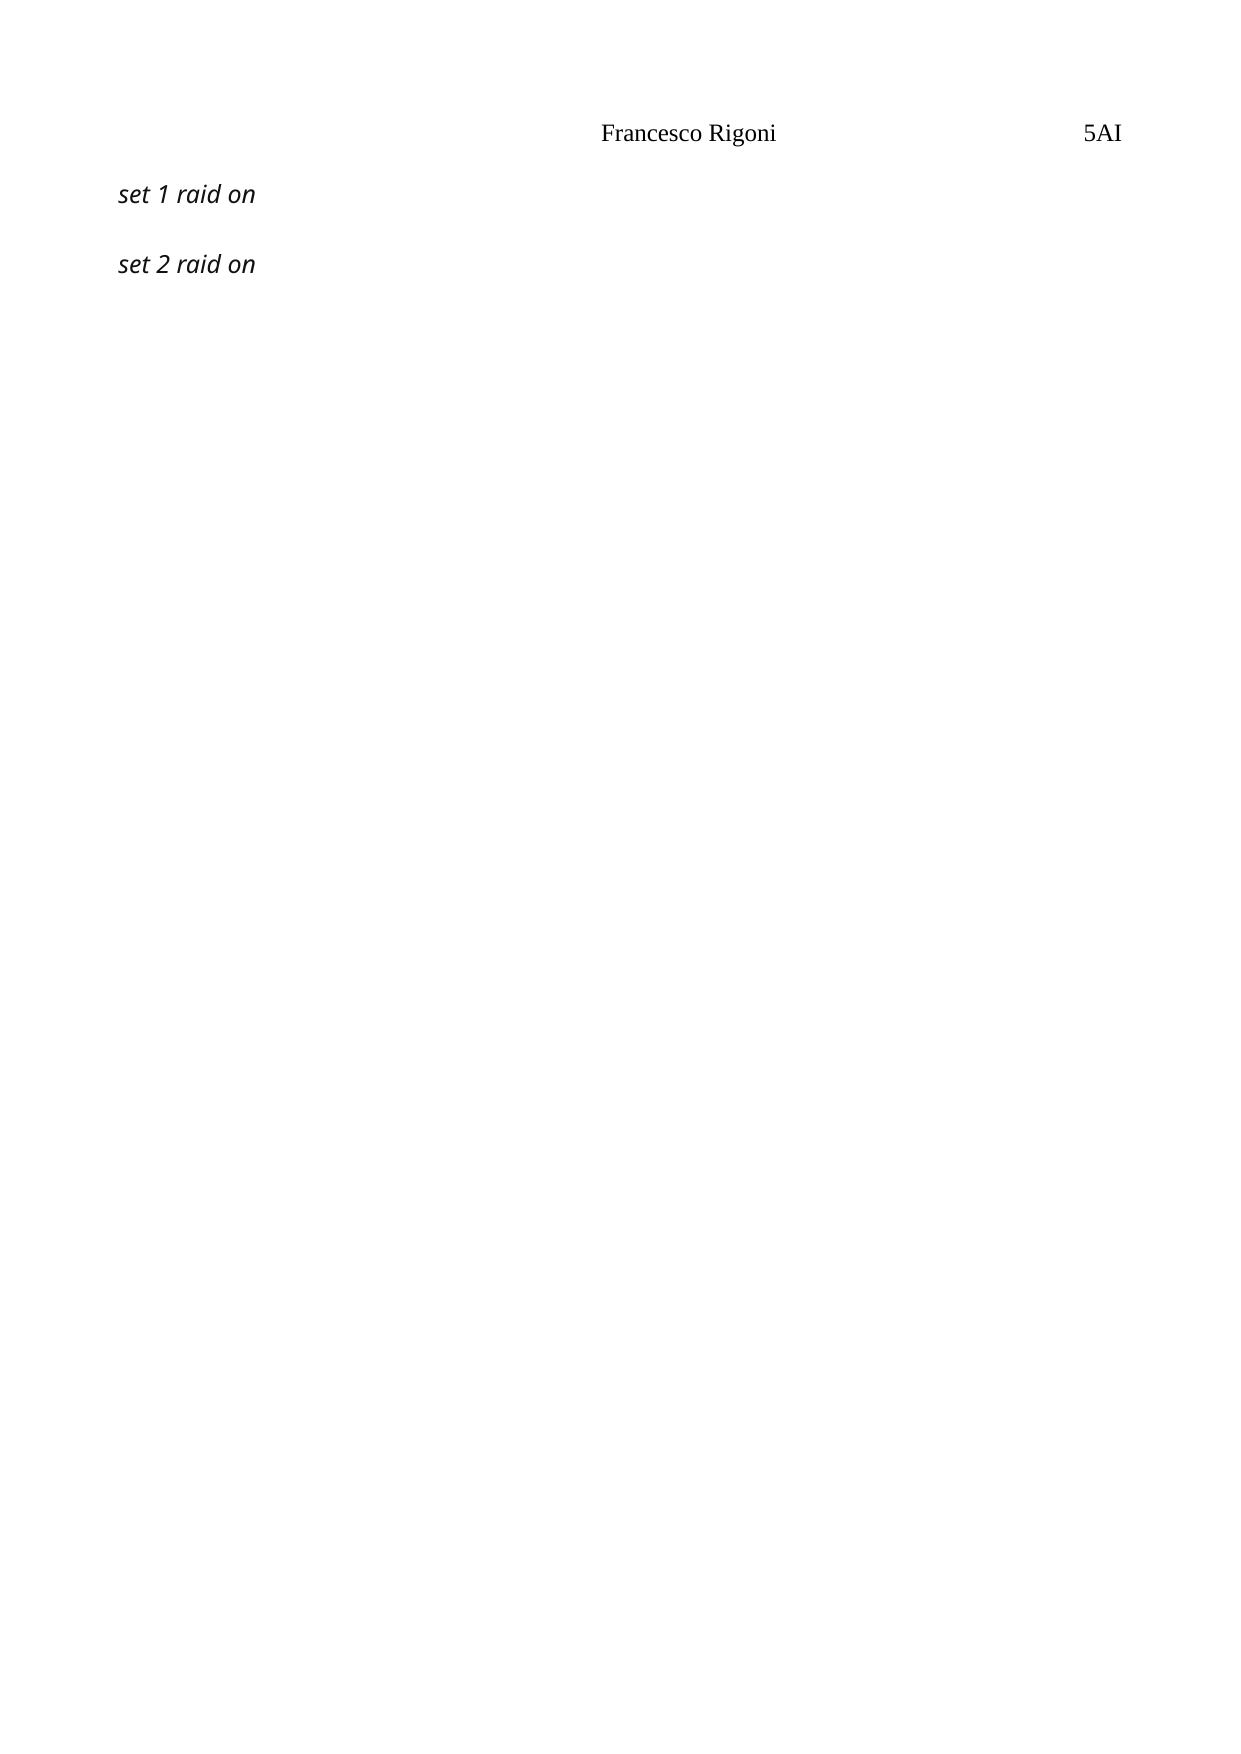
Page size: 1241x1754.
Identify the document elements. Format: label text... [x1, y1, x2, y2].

text set 1 raid on [118, 176, 1122, 210]
text set 2 raid on [118, 247, 1122, 281]
